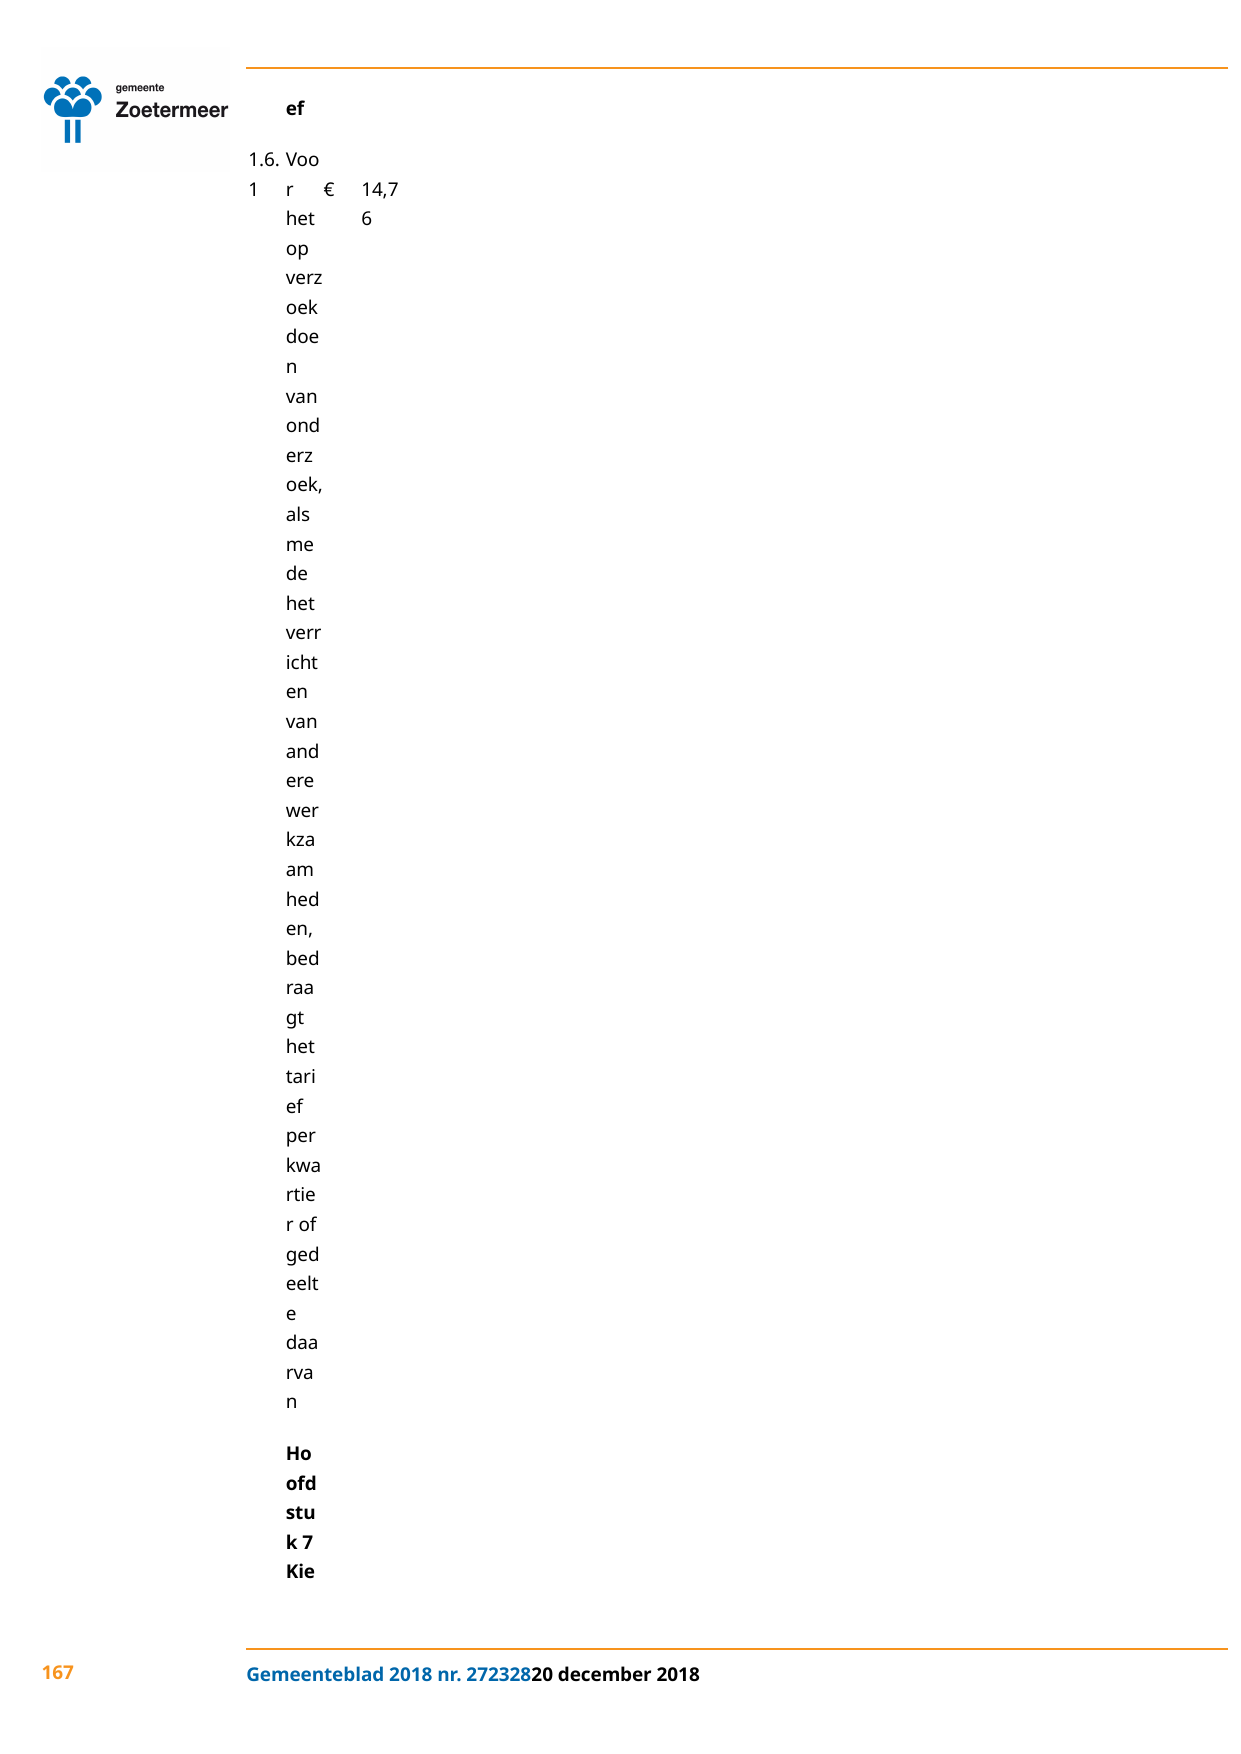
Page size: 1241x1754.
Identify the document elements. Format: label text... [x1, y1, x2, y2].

picture [41, 47, 231, 172]
table_cell [323, 1415, 361, 1440]
table_cell [248, 1415, 286, 1440]
table_cell [361, 95, 398, 121]
table_cell [286, 121, 323, 146]
table_cell ef [286, 95, 323, 121]
table_cell [361, 1415, 398, 1440]
table_cell Voor het op verzoek doen van onderzoek, alsmede het verrichten van andere werkzaamheden, bedraagt het tarief per kwartier of gedeelte daarvan [286, 146, 323, 1414]
table_cell [323, 121, 361, 146]
table_cell 14,76 [361, 146, 398, 1414]
table_cell [248, 95, 286, 121]
table_cell [248, 1440, 286, 1584]
table_cell Hoofdstuk 7 Kie [286, 1440, 323, 1584]
table_cell 1.6.1 [248, 146, 286, 1414]
table_cell [323, 1440, 361, 1584]
table_cell [361, 1440, 398, 1584]
table_cell [248, 121, 286, 146]
table_cell [286, 1415, 323, 1440]
table_cell [361, 121, 398, 146]
table_cell [323, 95, 361, 121]
table_cell € [323, 146, 361, 1414]
